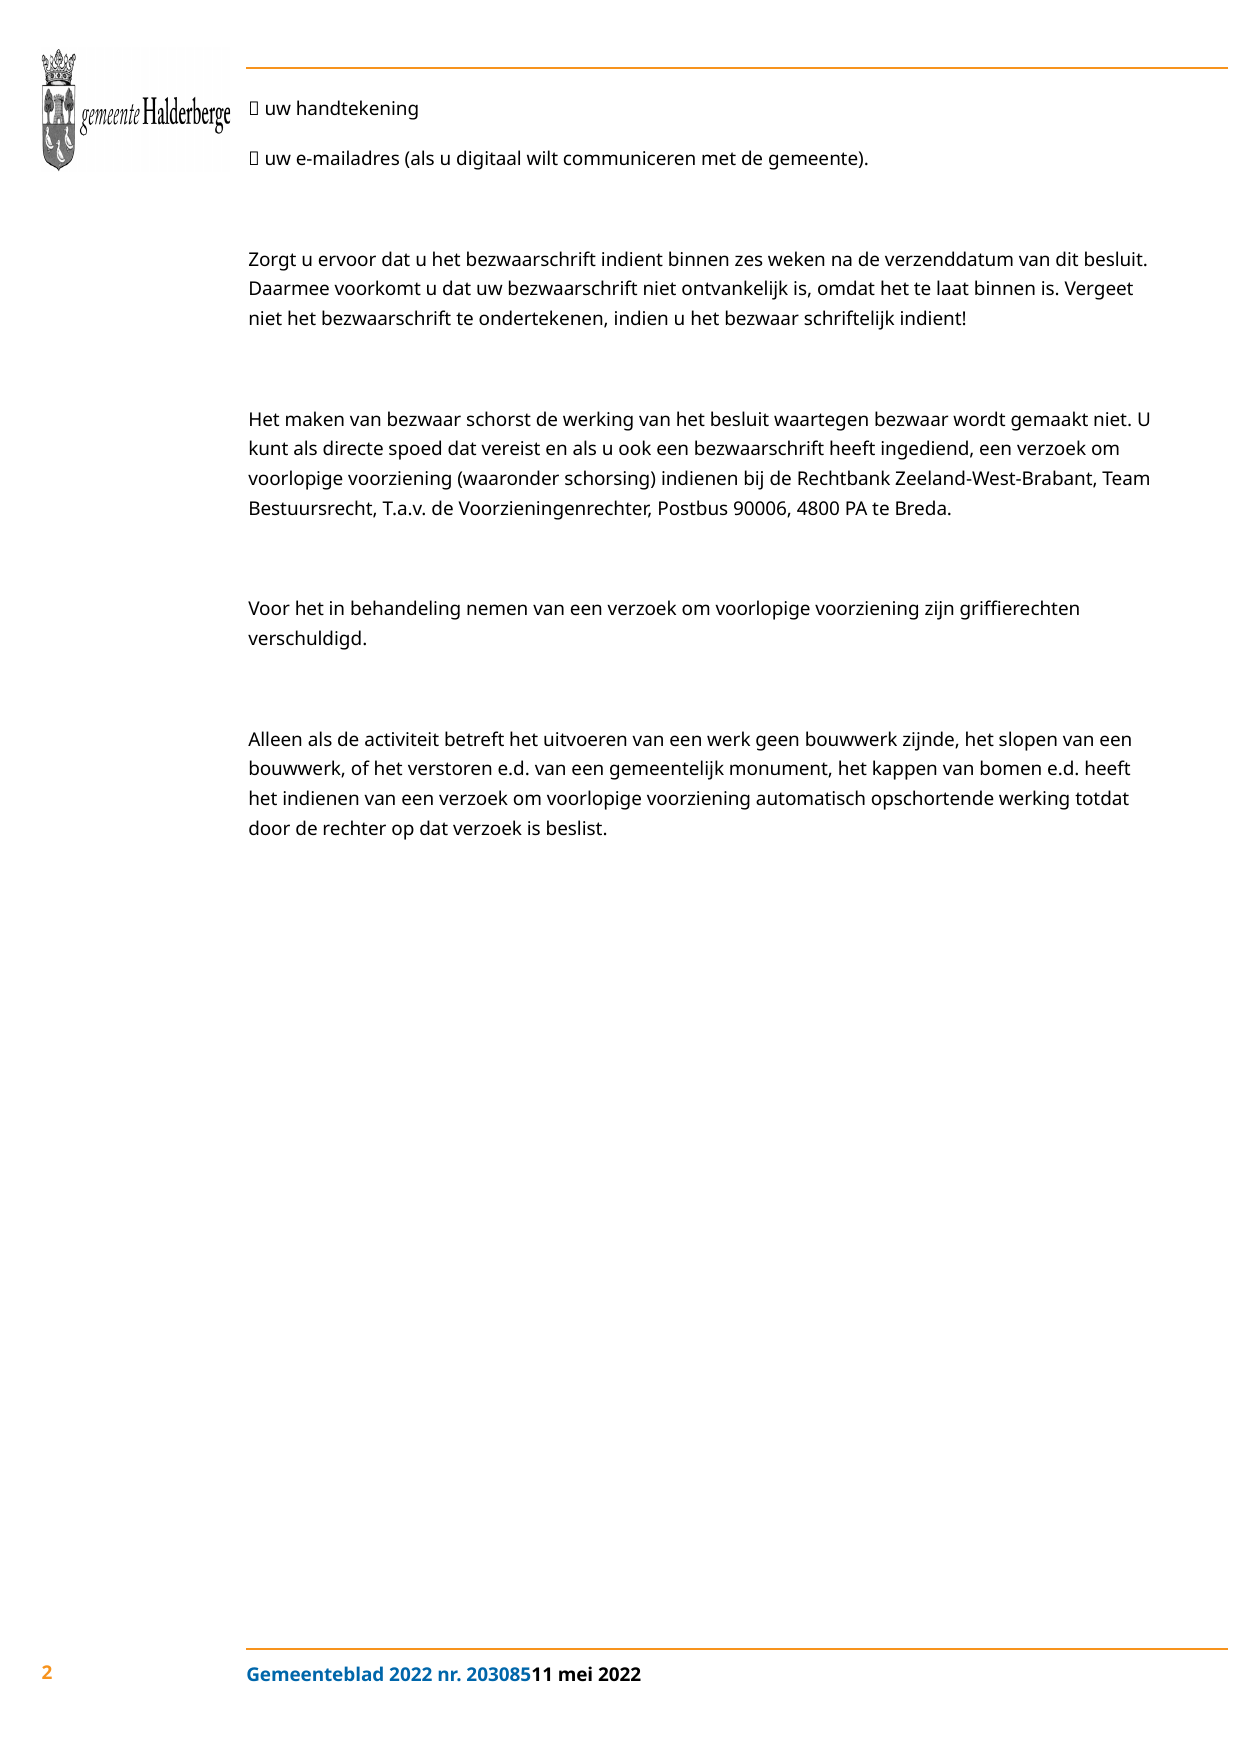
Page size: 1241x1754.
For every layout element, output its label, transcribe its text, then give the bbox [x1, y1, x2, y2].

text Zorgt u ervoor dat u het bezwaarschrift indient binnen zes weken na de verzenddatum van dit besluit. Daarmee voorkomt u dat uw bezwaarschrift niet ontvankelijk is, omdat het te laat binnen is. Vergeet niet het bezwaarschrift te ondertekenen, indien u het bezwaar schriftelijk indient! [248, 246, 1152, 331]
picture [41, 47, 231, 172]
text Het maken van bezwaar schorst de werking van het besluit waartegen bezwaar wordt gemaakt niet. U kunt als directe spoed dat vereist en als u ook een bezwaarschrift heeft ingediend, een verzoek om voorlopige voorziening (waaronder schorsing) indienen bij de Rechtbank Zeeland-West-Brabant, Team Bestuursrecht, T.a.v. de Voorzieningenrechter, Postbus 90006, 4800 PA te Breda. [248, 406, 1152, 521]
text Alleen als de activiteit betreft het uitvoeren van een werk geen bouwwerk zijnde, het slopen van een bouwwerk, of het verstoren e.d. van een gemeentelijk monument, het kappen van bomen e.d. heeft het indienen van een verzoek om voorlopige voorziening automatisch opschortende werking totdat door de rechter op dat verzoek is beslist. [248, 726, 1152, 841]
text Voor het in behandeling nemen van een verzoek om voorlopige voorziening zijn griffierechten verschuldigd. [248, 596, 1152, 651]
text  uw handtekening [248, 95, 1152, 121]
text  uw e-mailadres (als u digitaal wilt communiceren met de gemeente). [248, 145, 1152, 171]
